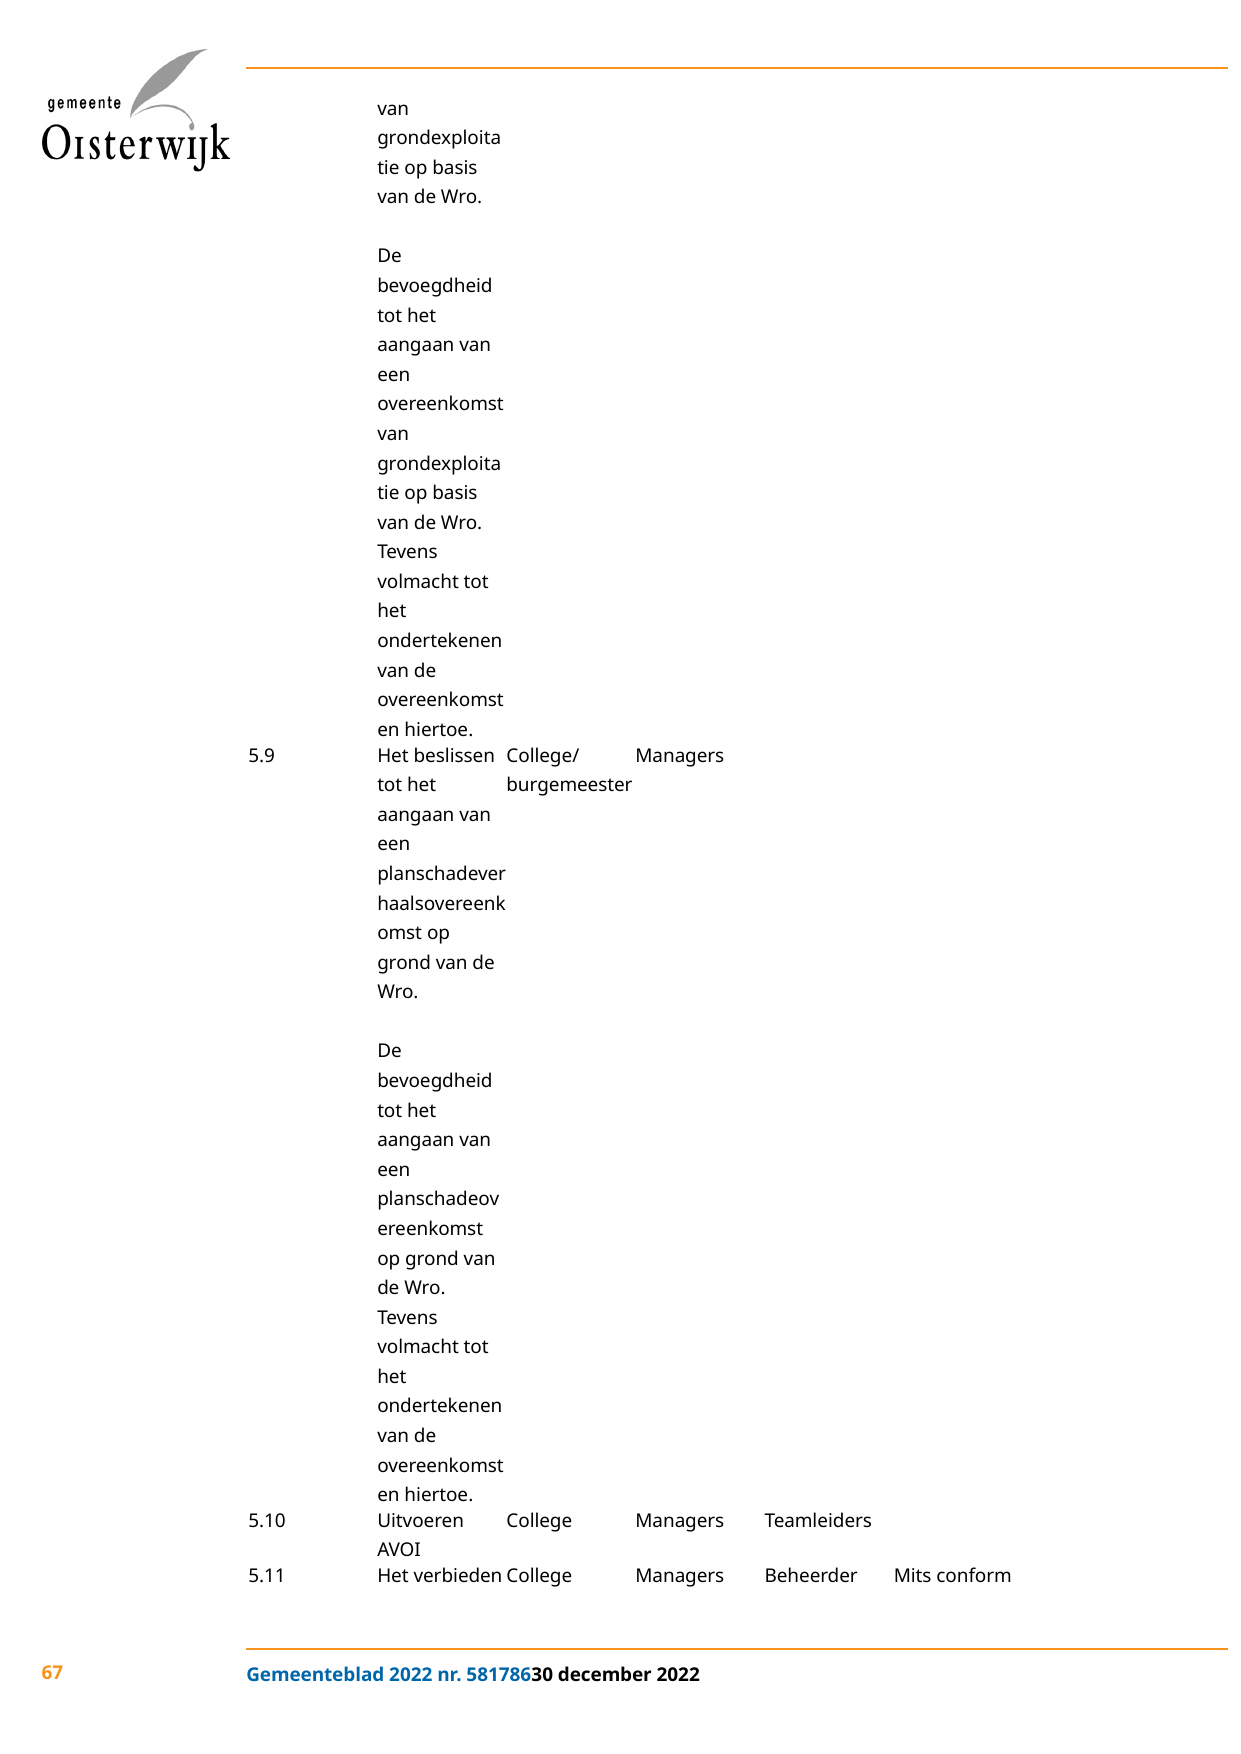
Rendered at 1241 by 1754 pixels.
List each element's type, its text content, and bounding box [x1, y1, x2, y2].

table_cell Managers [635, 1507, 764, 1562]
table_cell [764, 95, 893, 742]
table_cell [894, 95, 1022, 742]
table_cell College/burgemeester [506, 742, 635, 1507]
table_cell [894, 742, 1022, 1507]
table_cell College [506, 1563, 635, 1588]
table_cell [894, 1507, 1022, 1562]
table_cell Managers [635, 742, 764, 1507]
table_cell [764, 742, 893, 1507]
table_cell Mits conform [894, 1563, 1022, 1588]
table_cell 5.10 [248, 1507, 377, 1562]
table_cell Beheerder [764, 1563, 893, 1588]
table_cell Het verbieden [377, 1563, 506, 1588]
table_cell 5.9 [248, 742, 377, 1507]
table_cell [1023, 95, 1152, 742]
table_cell Uitvoeren AVOI [377, 1507, 506, 1562]
table_cell Managers [635, 1563, 764, 1588]
table_cell [1023, 742, 1152, 1507]
table_cell [635, 95, 764, 742]
table_cell Het beslissen tot het aangaan van een planschadeverhaalsovereenkomst op grond van de Wro. De bevoegdheid tot het aangaan van een planschadeovereenkomst op grond van de Wro. Tevens volmacht tot het ondertekenen van de overeenkomsten hiertoe. [377, 742, 506, 1507]
table_cell 5.11 [248, 1563, 377, 1588]
table_cell College [506, 1507, 635, 1562]
table_cell [1023, 1507, 1152, 1562]
table_cell [248, 95, 377, 742]
table_cell [506, 95, 635, 742]
table_cell van grondexploitatie op basis van de Wro. De bevoegdheid tot het aangaan van een overeenkomst van grondexploitatie op basis van de Wro. Tevens volmacht tot het ondertekenen van de overeenkomsten hiertoe. [377, 95, 506, 742]
picture [41, 47, 231, 172]
table_cell Teamleiders [764, 1507, 893, 1562]
table_cell [1023, 1563, 1152, 1588]
